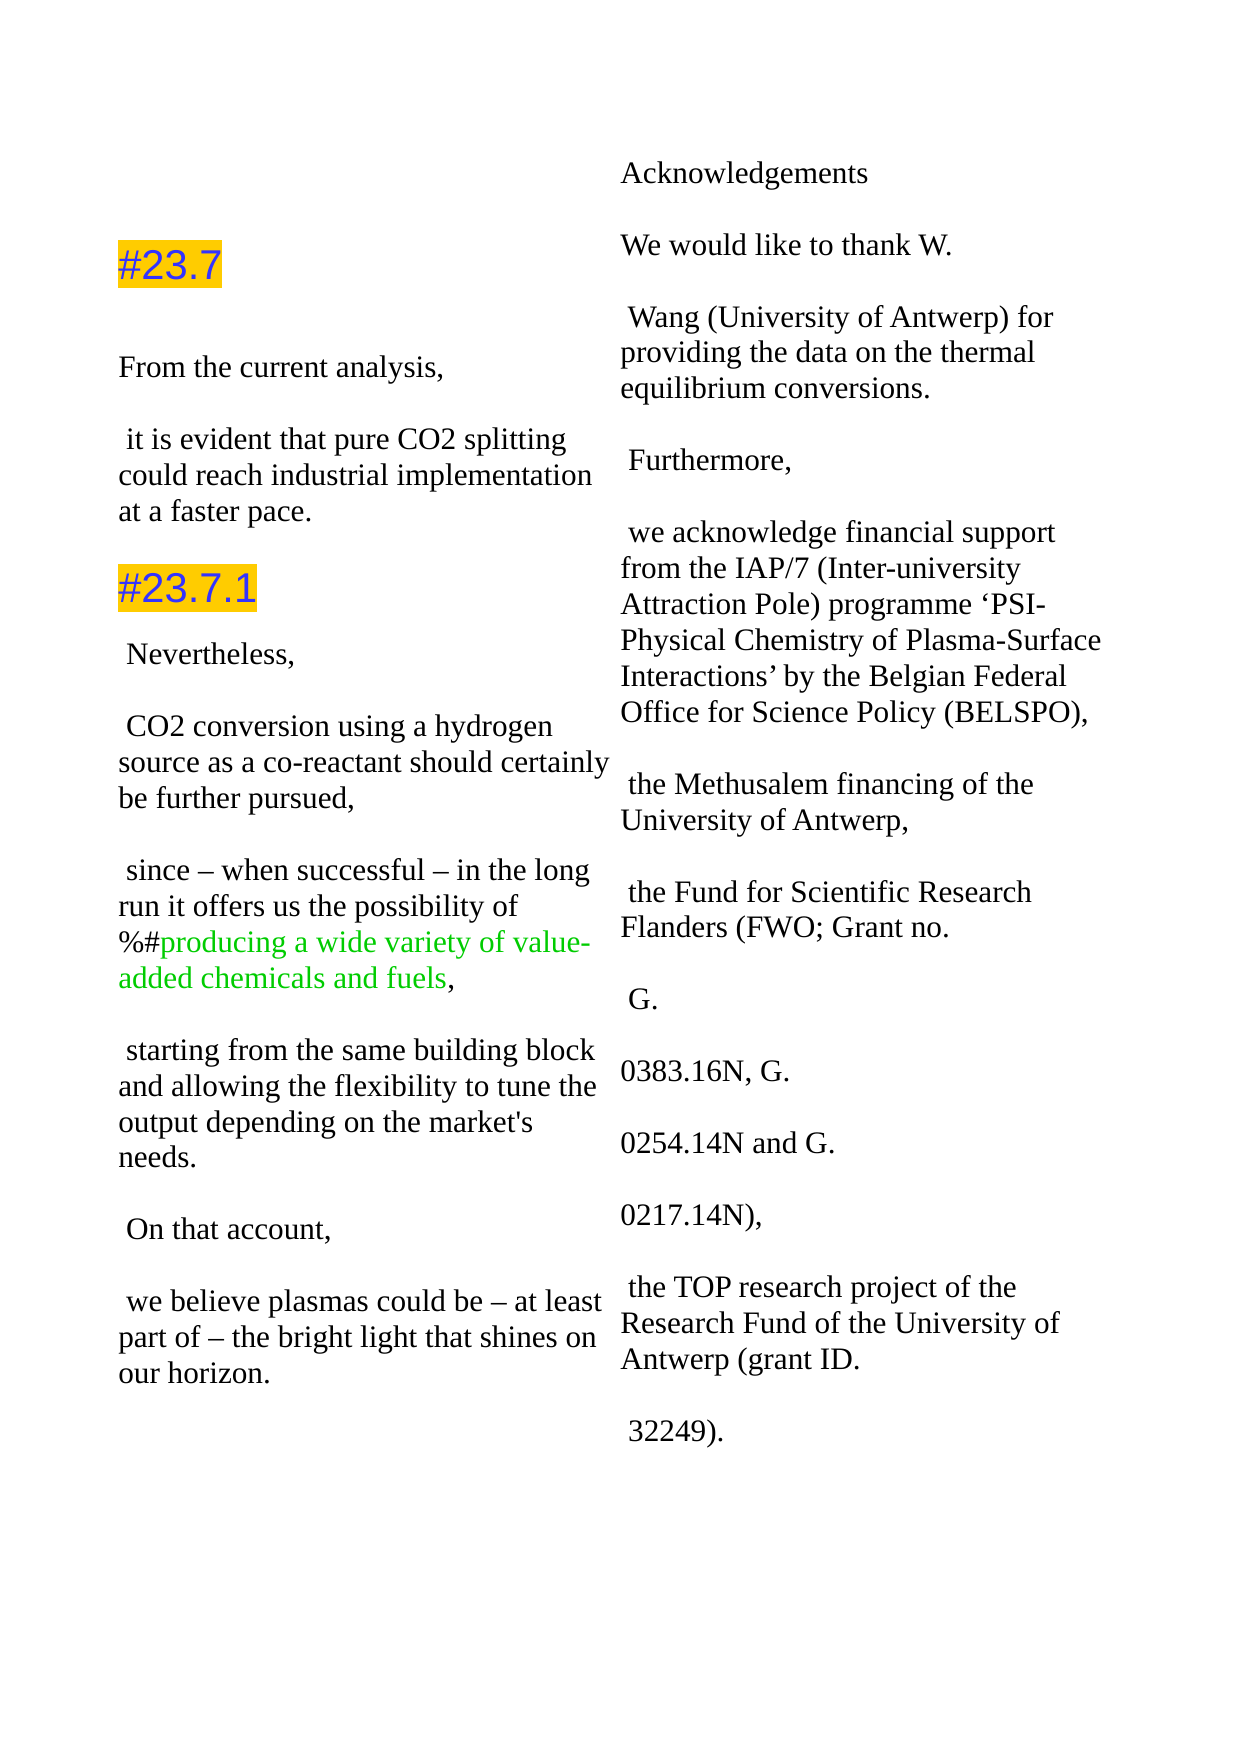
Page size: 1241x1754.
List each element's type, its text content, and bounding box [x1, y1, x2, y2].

text We would like to thank W. [620, 226, 1122, 262]
text the Fund for Scientific Research Flanders (FWO; Grant no. [620, 873, 1122, 945]
text On that account, [118, 1211, 620, 1247]
text the Methusalem financing of the University of Antwerp, [620, 765, 1122, 837]
text since – when successful – in the long run it offers us the possibility of %#producing a wide variety of value-added chemicals and fuels, [118, 851, 620, 995]
text #23.7 [118, 240, 620, 288]
text we acknowledge financial support from the IAP/7 (Inter-university Attraction Pole) programme ‘PSI-Physical Chemistry of Plasma-Surface Interactions’ by the Belgian Federal Office for Science Policy (BELSPO), [620, 513, 1122, 729]
text starting from the same building block and allowing the flexibility to tune the output depending on the market's needs. [118, 1031, 620, 1175]
text Acknowledgements [620, 154, 1122, 190]
text the TOP research project of the Research Fund of the University of Antwerp (grant ID. [620, 1268, 1122, 1376]
text 0254.14N and G. [620, 1124, 1122, 1160]
text 0383.16N, G. [620, 1052, 1122, 1088]
text 0217.14N), [620, 1196, 1122, 1232]
text Wang (University of Antwerp) for providing the data on the thermal equilibrium conversions. [620, 298, 1122, 406]
text G. [620, 981, 1122, 1017]
text #23.7.1 [118, 564, 620, 612]
text 32249). [620, 1412, 1122, 1448]
text it is evident that pure CO2 splitting could reach industrial implementation at a faster pace. [118, 420, 620, 528]
text we believe plasmas could be – at least part of – the bright light that shines on our horizon. [118, 1282, 620, 1390]
text Nevertheless, [118, 636, 620, 672]
text Furthermore, [620, 442, 1122, 477]
text From the current analysis, [118, 348, 620, 384]
text CO2 conversion using a hydrogen source as a co-reactant should certainly be further pursued, [118, 707, 620, 815]
